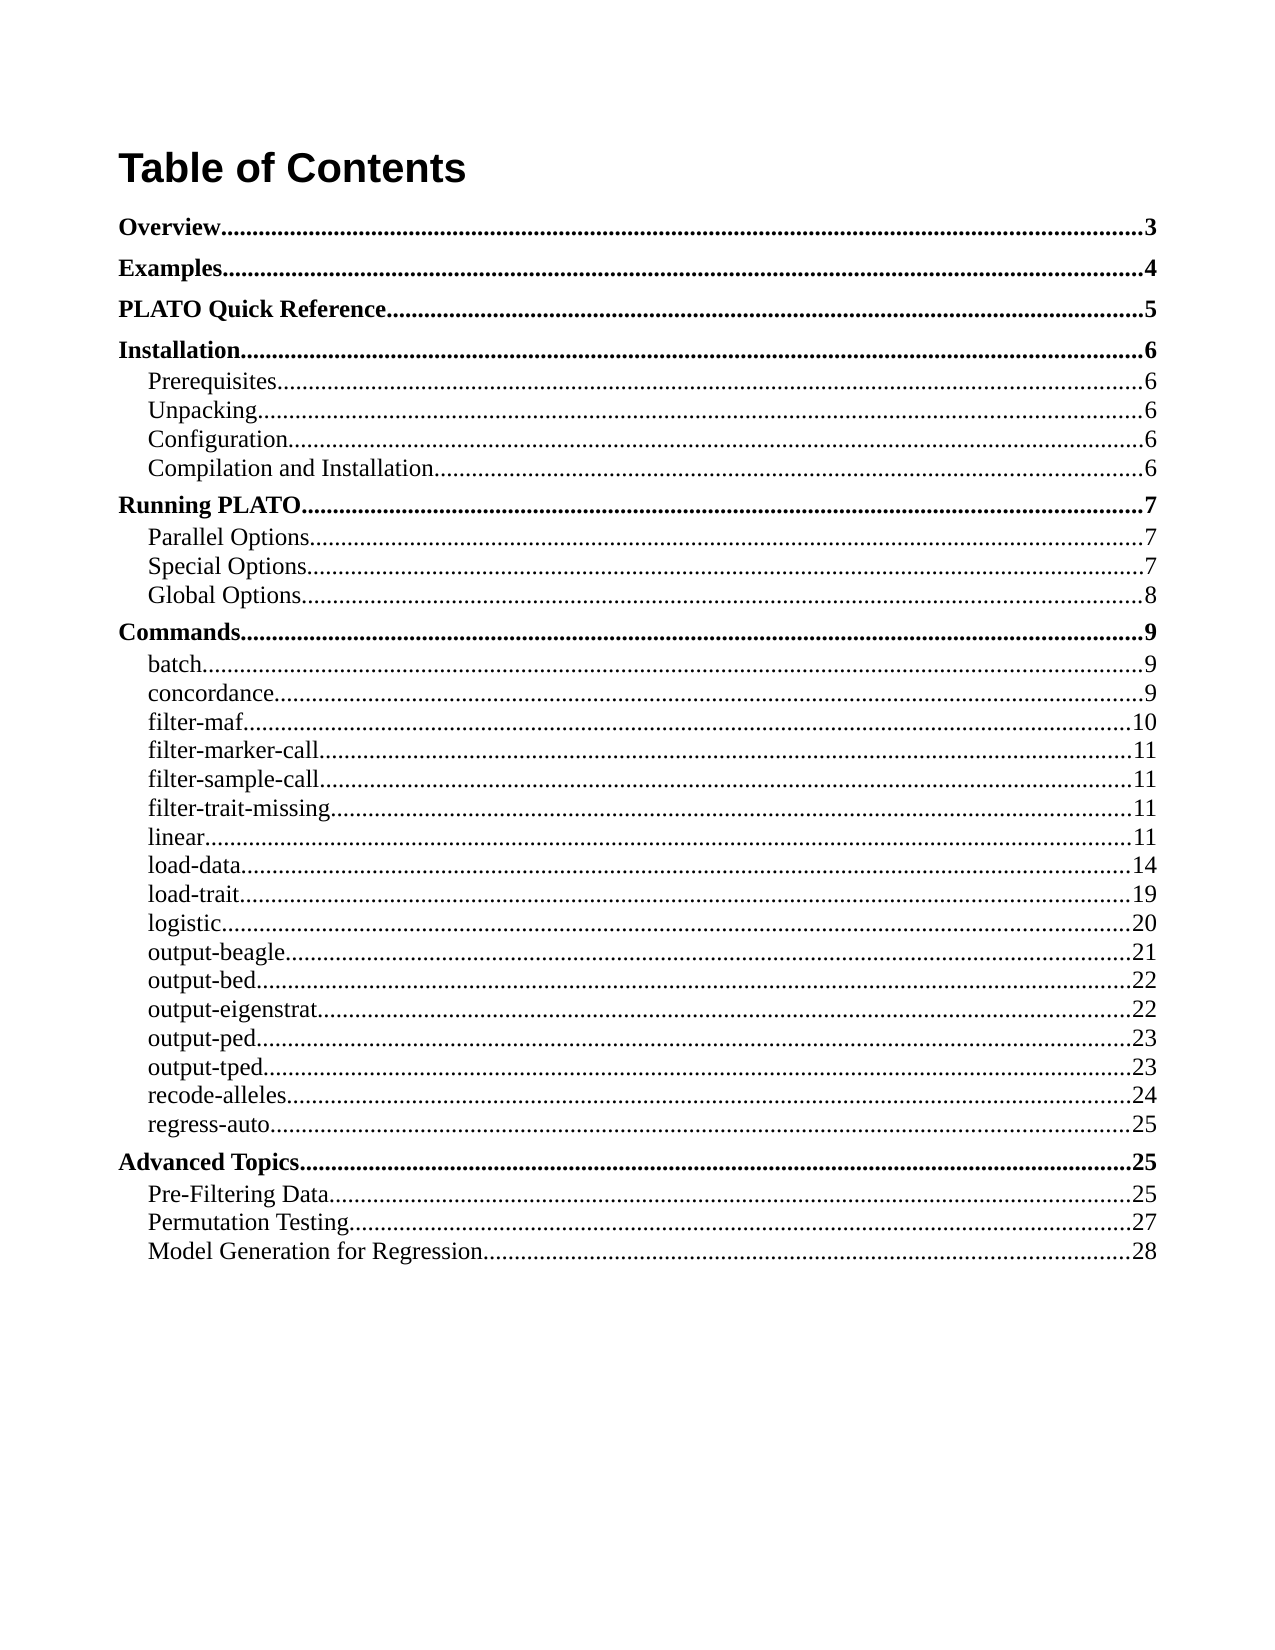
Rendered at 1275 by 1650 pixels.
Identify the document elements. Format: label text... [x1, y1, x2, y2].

text Permutation Testing 27 [148, 1207, 1157, 1236]
subtitle Table of Contents [118, 143, 1157, 191]
text filter-maf 10 [148, 707, 1157, 735]
text filter-trait-missing 11 [148, 793, 1157, 822]
text regress-auto 25 [148, 1109, 1157, 1138]
text Special Options 7 [148, 551, 1157, 580]
text recode-alleles 24 [148, 1080, 1157, 1109]
text Overview 3 [118, 212, 1157, 241]
text Compilation and Installation 6 [148, 453, 1157, 481]
text Global Options 8 [148, 580, 1157, 608]
text Unpacking 6 [148, 395, 1157, 424]
text output-eigenstrat 22 [148, 994, 1157, 1023]
text output-ped 23 [148, 1023, 1157, 1052]
text Commands 9 [118, 617, 1157, 646]
text batch 9 [148, 649, 1157, 678]
text Examples 4 [118, 253, 1157, 282]
text Pre-Filtering Data 25 [148, 1179, 1157, 1207]
text output-beagle 21 [148, 937, 1157, 965]
text output-tped 23 [148, 1052, 1157, 1080]
text logistic 20 [148, 908, 1157, 937]
text load-data 14 [148, 850, 1157, 879]
text Running PLATO 7 [118, 490, 1157, 519]
text filter-marker-call 11 [148, 735, 1157, 764]
text Installation 6 [118, 335, 1157, 363]
text Parallel Options 7 [148, 522, 1157, 551]
text Configuration 6 [148, 424, 1157, 453]
text Prerequisites 6 [148, 366, 1157, 395]
text Model Generation for Regression 28 [148, 1236, 1157, 1265]
text PLATO Quick Reference 5 [118, 294, 1157, 323]
text load-trait 19 [148, 879, 1157, 908]
text output-bed 22 [148, 965, 1157, 994]
text linear 11 [148, 822, 1157, 850]
text concordance 9 [148, 678, 1157, 707]
text filter-sample-call 11 [148, 764, 1157, 793]
text Advanced Topics 25 [118, 1147, 1157, 1176]
